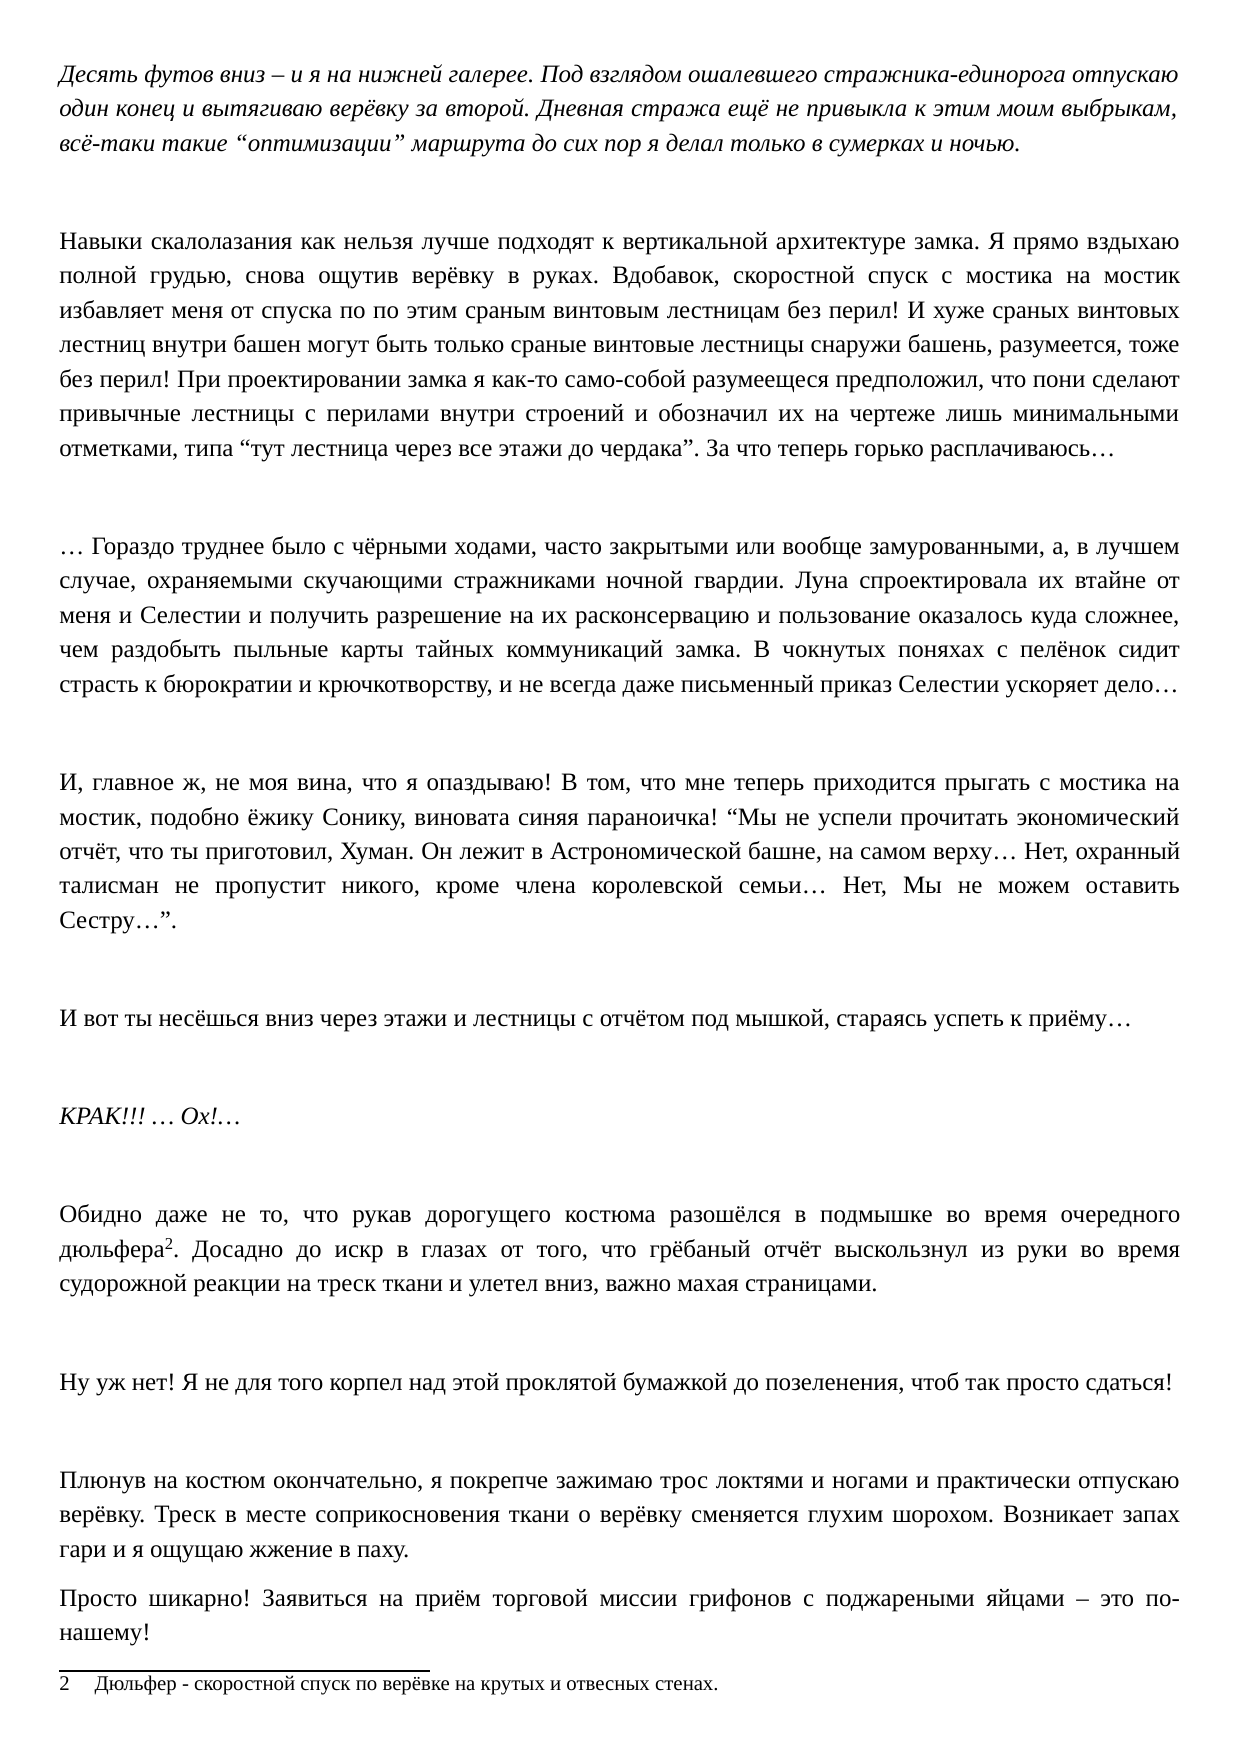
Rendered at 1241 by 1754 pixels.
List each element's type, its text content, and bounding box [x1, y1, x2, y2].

text Обидно даже не то, что рукав дорогущего костюма разошёлся в подмышке во время очередного дюльфера. Досадно до искр в глазах от того, что грёбаный отчёт выскользнул из руки во время судорожной реакции на треск ткани и улетел вниз, важно махая страницами. [59, 1199, 1181, 1297]
text Просто шикарно! Заявиться на приём торговой миссии грифонов с поджареными яйцами – это по-нашему! [59, 1583, 1181, 1646]
text И, главное ж, не моя вина, что я опаздываю! В том, что мне теперь приходится прыгать с мостика на мостик, подобно ёжику Сонику, виновата синяя параноичка! “Мы не успели прочитать экономический отчёт, что ты приготовил, Хуман. Он лежит в Астрономической башне, на самом верху… Нет, охранный талисман не пропустит никого, кроме члена королевской семьи… Нет, Мы не можем оставить Сестру…”. [59, 767, 1181, 934]
text Плюнув на костюм окончательно, я покрепче зажимаю трос локтями и ногами и практически отпускаю верёвку. Треск в месте соприкосновения ткани о верёвку сменяется глухим шорохом. Возникает запах гари и я ощущаю жжение в паху. [59, 1465, 1181, 1562]
text И вот ты несёшься вниз через этажи и лестницы с отчётом под мышкой, стараясь успеть к приёму… [59, 1003, 1181, 1032]
text … Гораздо труднее было с чёрными ходами, часто закрытыми или вообще замурованными, а, в лучшем случае, охраняемыми скучающими стражниками ночной гвардии. Луна спроектировала их втайне от меня и Селестии и получить разрешение на их расконсервацию и пользование оказалось куда сложнее, чем раздобыть пыльные карты тайных коммуникаций замка. В чокнутых поняхах с пелёнок сидит страсть к бюрократии и крючкотворству, и не всегда даже письменный приказ Селестии ускоряет дело… [59, 531, 1181, 698]
text КРАК!!! … Ох!… [59, 1101, 1181, 1130]
text Навыки скалолазания как нельзя лучше подходят к вертикальной архитектуре замка. Я прямо вздыхаю полной грудью, снова ощутив верёвку в руках. Вдобавок, скоростной спуск с мостика на мостик избавляет меня от спуска по по этим сраным винтовым лестницам без перил! И хуже сраных винтовых лестниц внутри башен могут быть только сраные винтовые лестницы снаружи башень, разумеется, тоже без перил! При проектировании замка я как-то само-собой разумеещеся предположил, что пони сделают привычные лестницы с перилами внутри строений и обозначил их на чертеже лишь минимальными отметками, типа “тут лестница через все этажи до чердака”. За что теперь горько расплачиваюсь… [59, 226, 1181, 462]
text Ну уж нет! Я не для того корпел над этой проклятой бумажкой до позеленения, чтоб так просто сдаться! [59, 1367, 1181, 1395]
text Десять футов вниз – и я на нижней галерее. Под взглядом ошалевшего стражника-единорога отпускаю один конец и вытягиваю верёвку за второй. Дневная стража ещё не привыкла к этим моим выбрыкам, всё-таки такие “оптимизации” маршрута до сих пор я делал только в сумерках и ночью. [59, 59, 1181, 157]
text Дюльфер - скоростной спуск по верёвке на крутых и отвесных стенах. [59, 1671, 1181, 1695]
